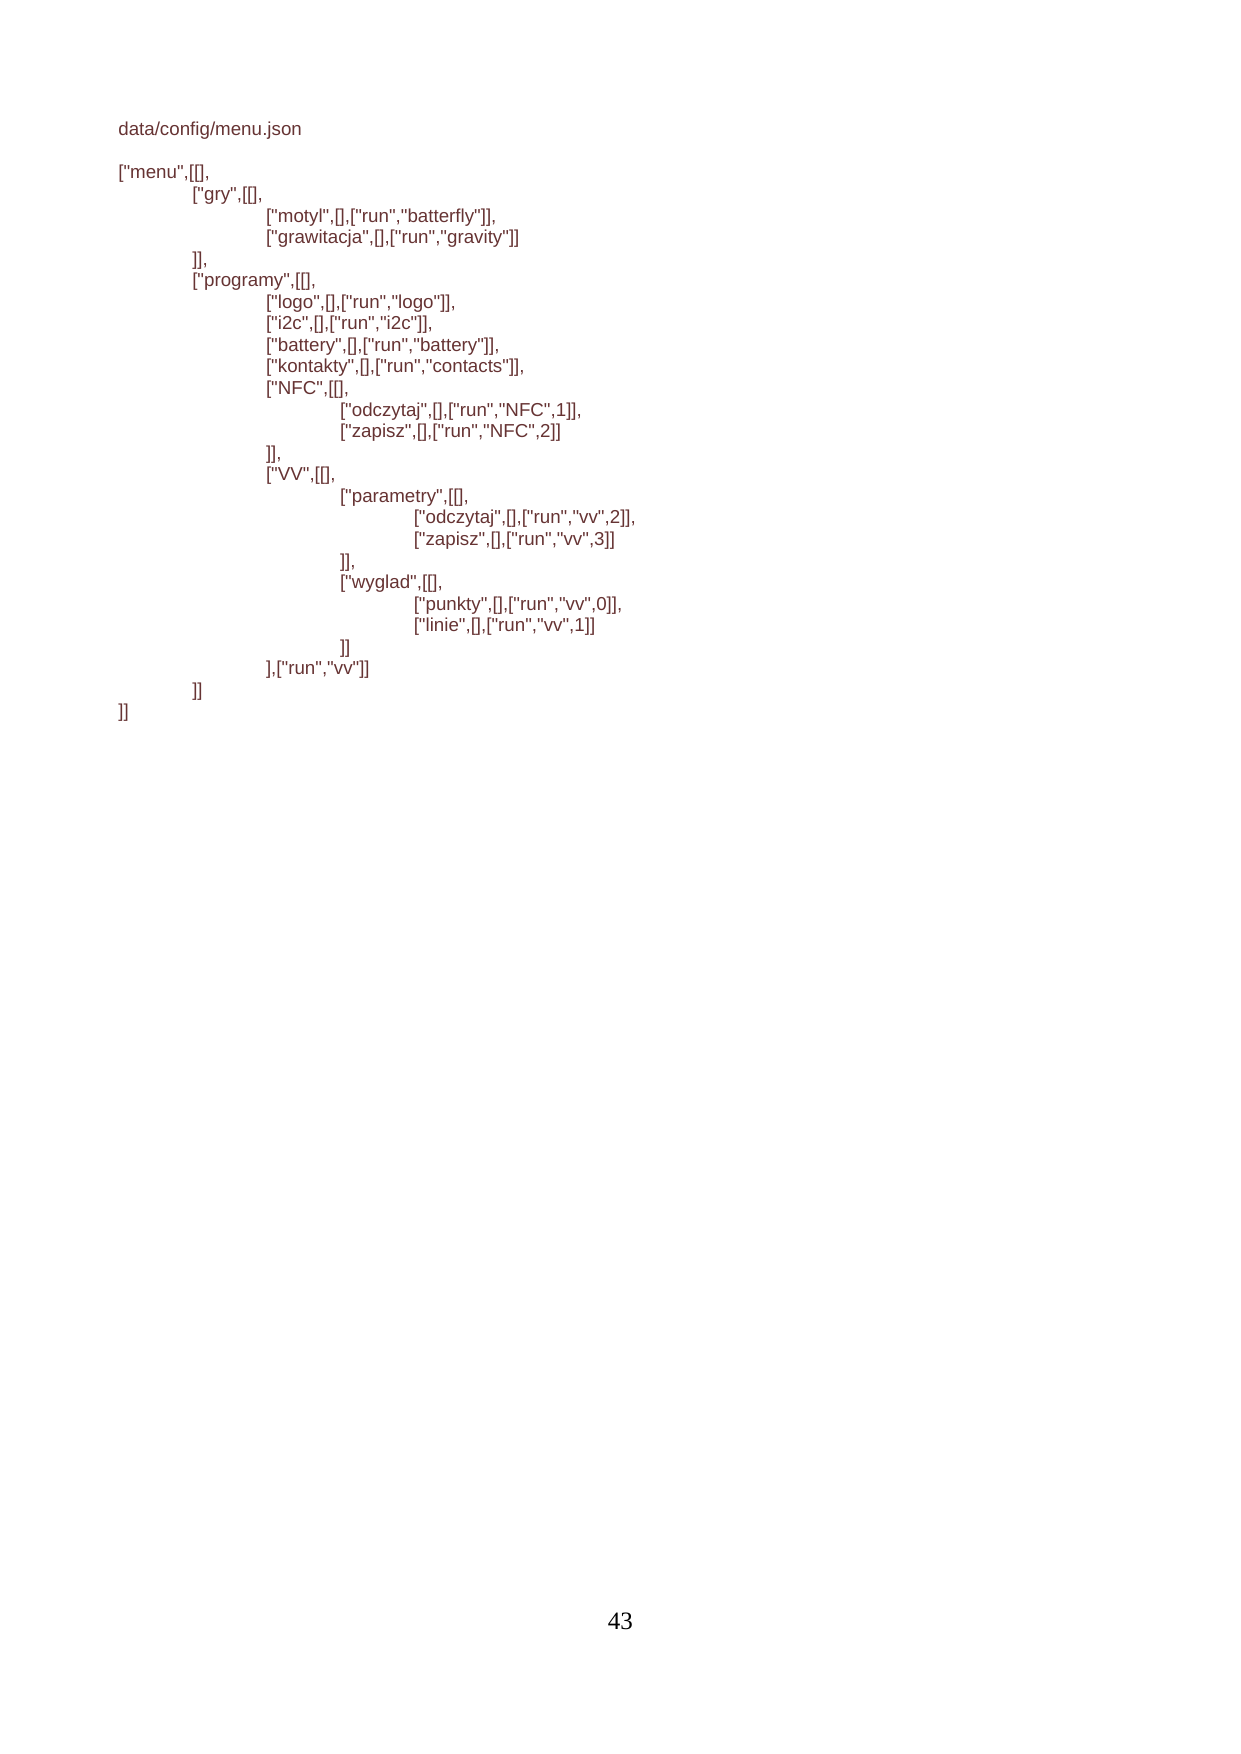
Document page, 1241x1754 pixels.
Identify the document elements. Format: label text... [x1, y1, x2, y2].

text ["zapisz",[],["run","NFC",2]] [118, 420, 1122, 442]
text ["motyl",[],["run","batterfly"]], [118, 204, 1122, 226]
text ["logo",[],["run","logo"]], [118, 291, 1122, 312]
text ]] [118, 700, 1122, 722]
text ["wyglad",[[], [118, 571, 1122, 592]
text ]], [118, 247, 1122, 269]
text ["zapisz",[],["run","vv",3]] [118, 528, 1122, 549]
text ]] [118, 679, 1122, 700]
text ["linie",[],["run","vv",1]] [118, 614, 1122, 636]
text ["odczytaj",[],["run","NFC",1]], [118, 398, 1122, 420]
text ["programy",[[], [118, 269, 1122, 291]
text ["battery",[],["run","battery"]], [118, 334, 1122, 355]
text ["menu",[[], [118, 161, 1122, 183]
text ]], [118, 549, 1122, 571]
text ["odczytaj",[],["run","vv",2]], [118, 506, 1122, 528]
text ["parametry",[[], [118, 485, 1122, 506]
text ["punkty",[],["run","vv",0]], [118, 592, 1122, 614]
text ]], [118, 442, 1122, 463]
text ["gry",[[], [118, 183, 1122, 204]
text ["VV",[[], [118, 463, 1122, 485]
text ],["run","vv"]] [118, 657, 1122, 679]
text ["grawitacja",[],["run","gravity"]] [118, 226, 1122, 247]
text ["kontakty",[],["run","contacts"]], [118, 355, 1122, 377]
text ]] [118, 636, 1122, 657]
text data/config/menu.json [118, 118, 1122, 140]
text ["NFC",[[], [118, 377, 1122, 398]
text ["i2c",[],["run","i2c"]], [118, 312, 1122, 334]
